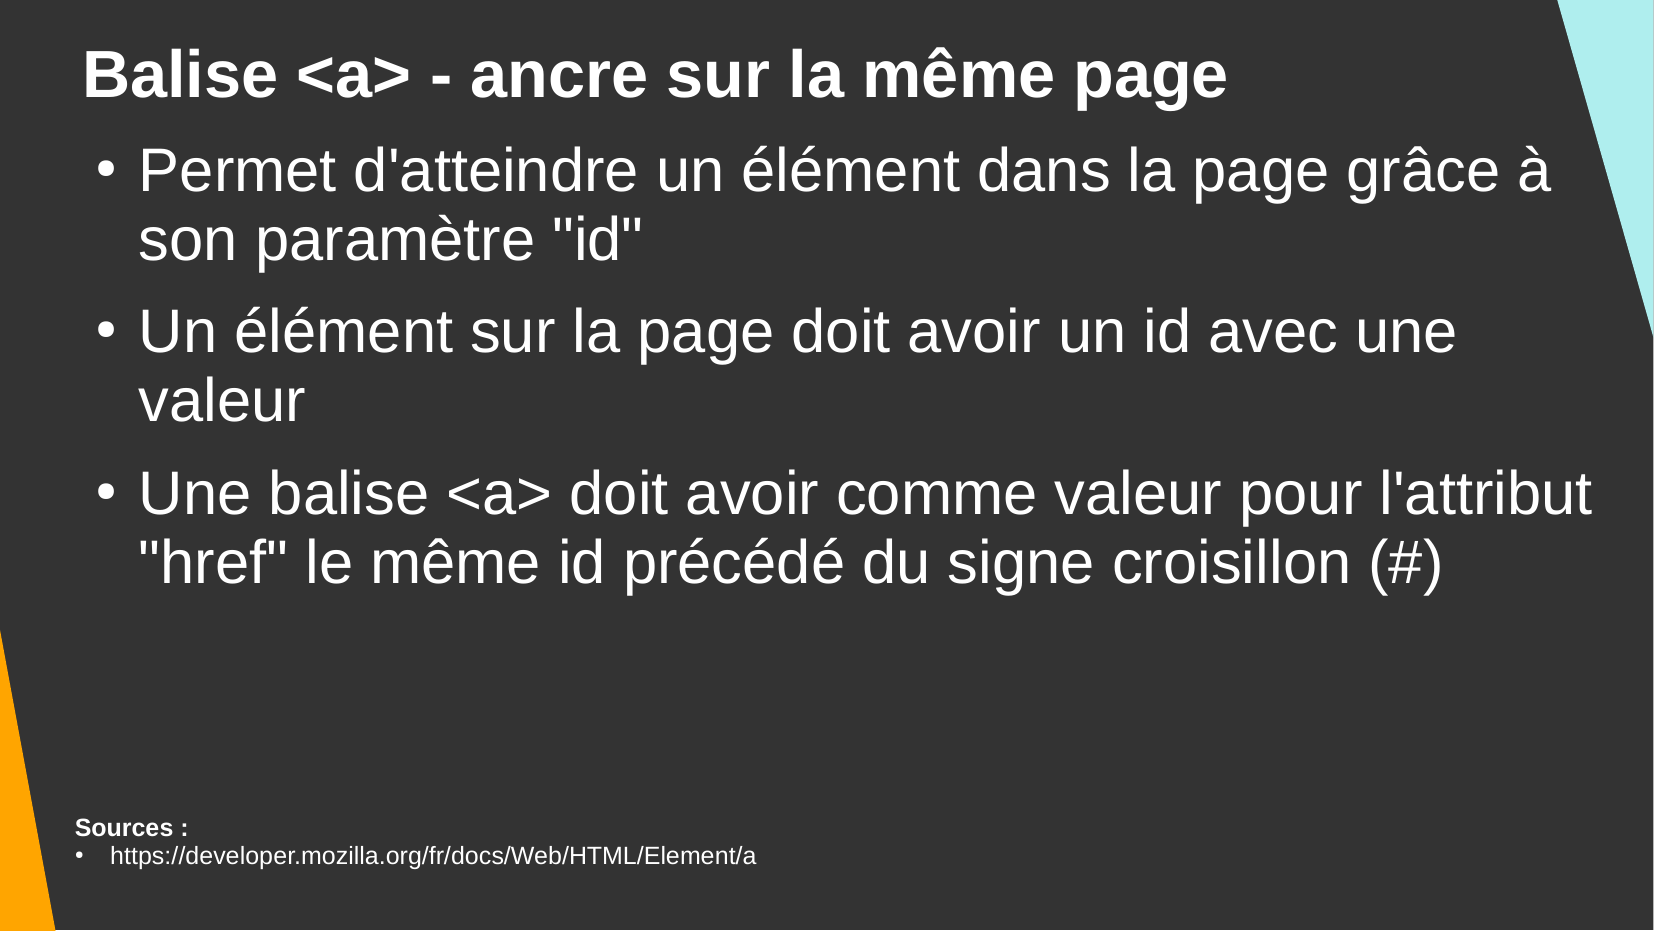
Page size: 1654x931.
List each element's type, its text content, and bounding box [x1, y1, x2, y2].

text_box Sources : https://developer.mozilla.org/fr/docs/Web/HTML/Element/a [60, 806, 1546, 931]
text_box [0, 629, 56, 931]
title Balise <a> - ancre sur la même page [82, 37, 1571, 114]
list Permet d'atteindre un élément dans la page grâce à son paramètre "id" Un élément sur la page doit avoir un id avec une valeur Une balise <a> doit avoir comme valeur pour l'attribut "href" le même id précédé du signe croisillon (#) [80, 135, 1605, 647]
text_box [1557, 0, 1654, 340]
